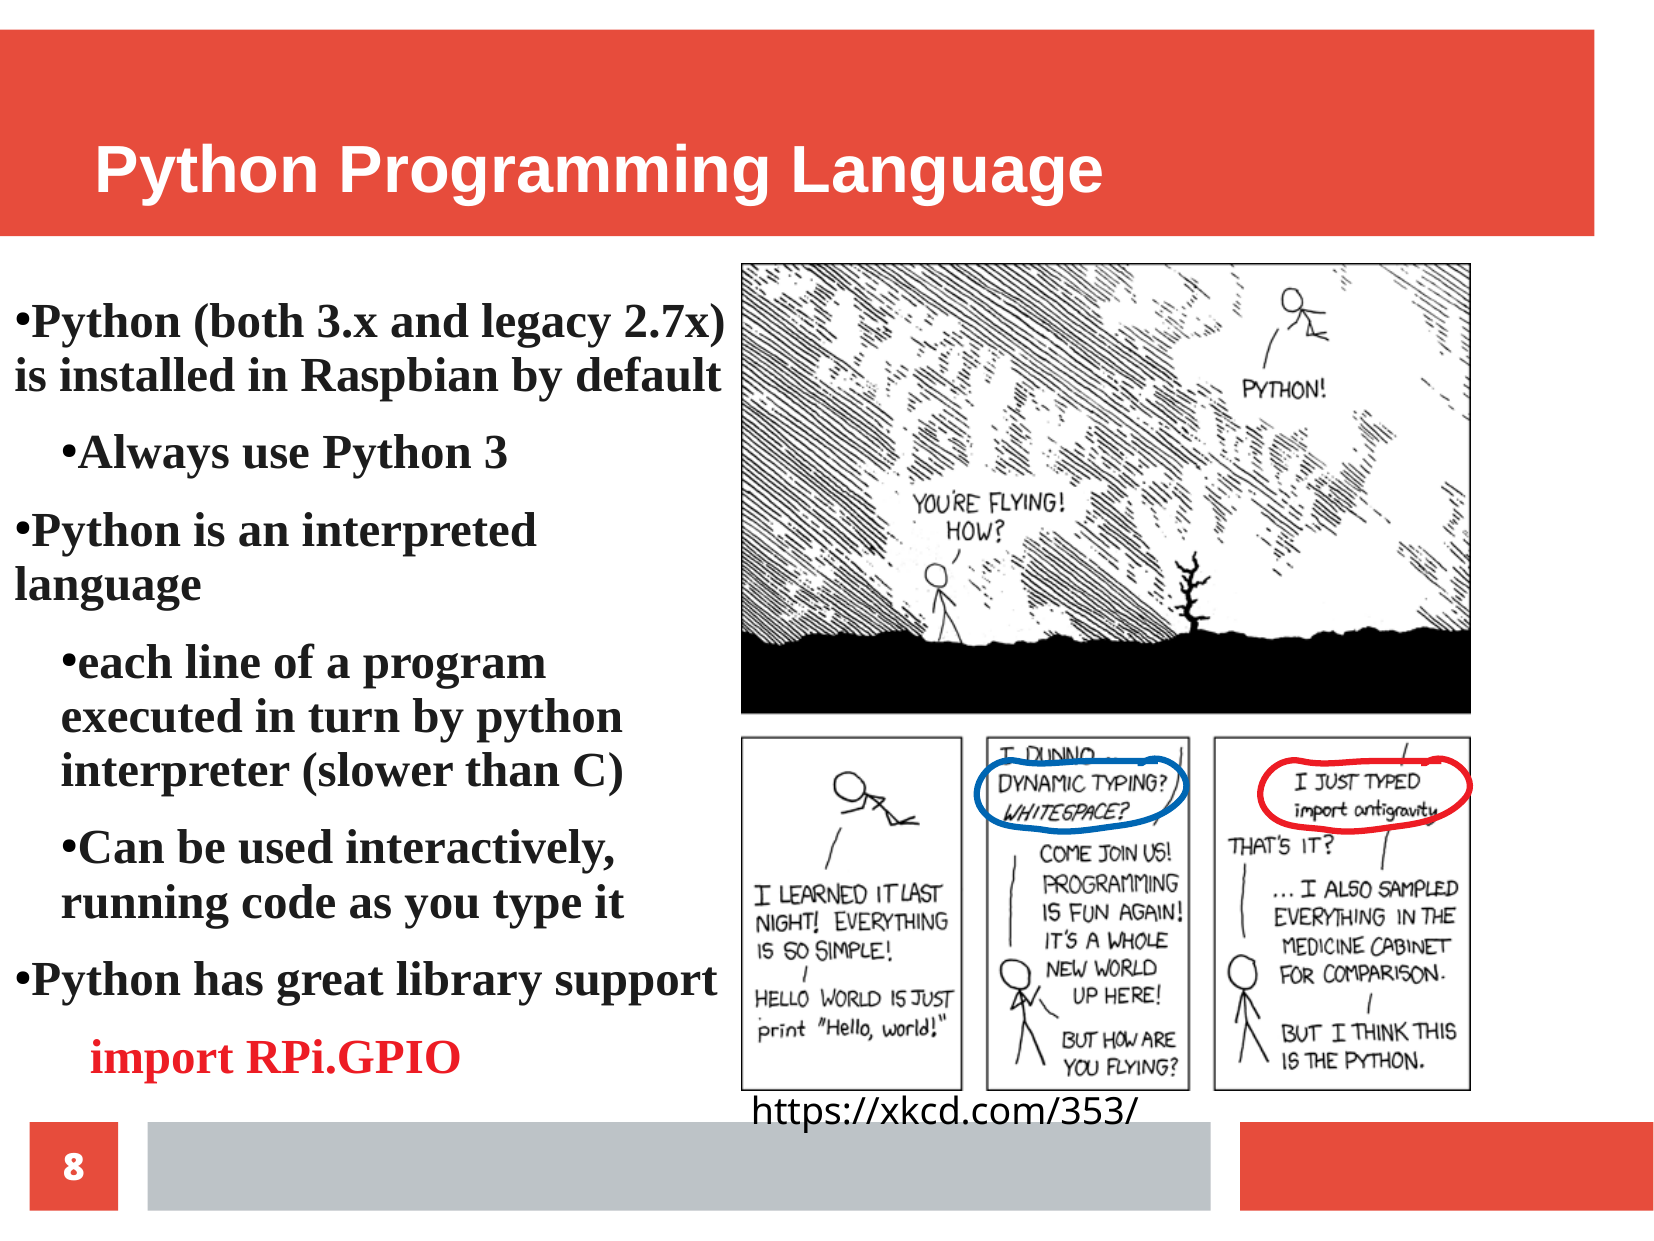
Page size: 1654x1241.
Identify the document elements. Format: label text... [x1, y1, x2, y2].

text_box https://xkcd.com/353/ [736, 1076, 1164, 1139]
list Python (both 3.x and legacy 2.7x) is installed in Raspbian by default Always use Python 3 Python is an interpreted language each line of a program executed in turn by python interpreter (slower than C) Can be used interactively, running code as you type it Python has great library support import RPi.GPIO [14, 293, 737, 1121]
picture [741, 263, 1471, 1091]
picture [1264, 763, 1466, 828]
title Python Programming Language [59, 59, 1595, 207]
